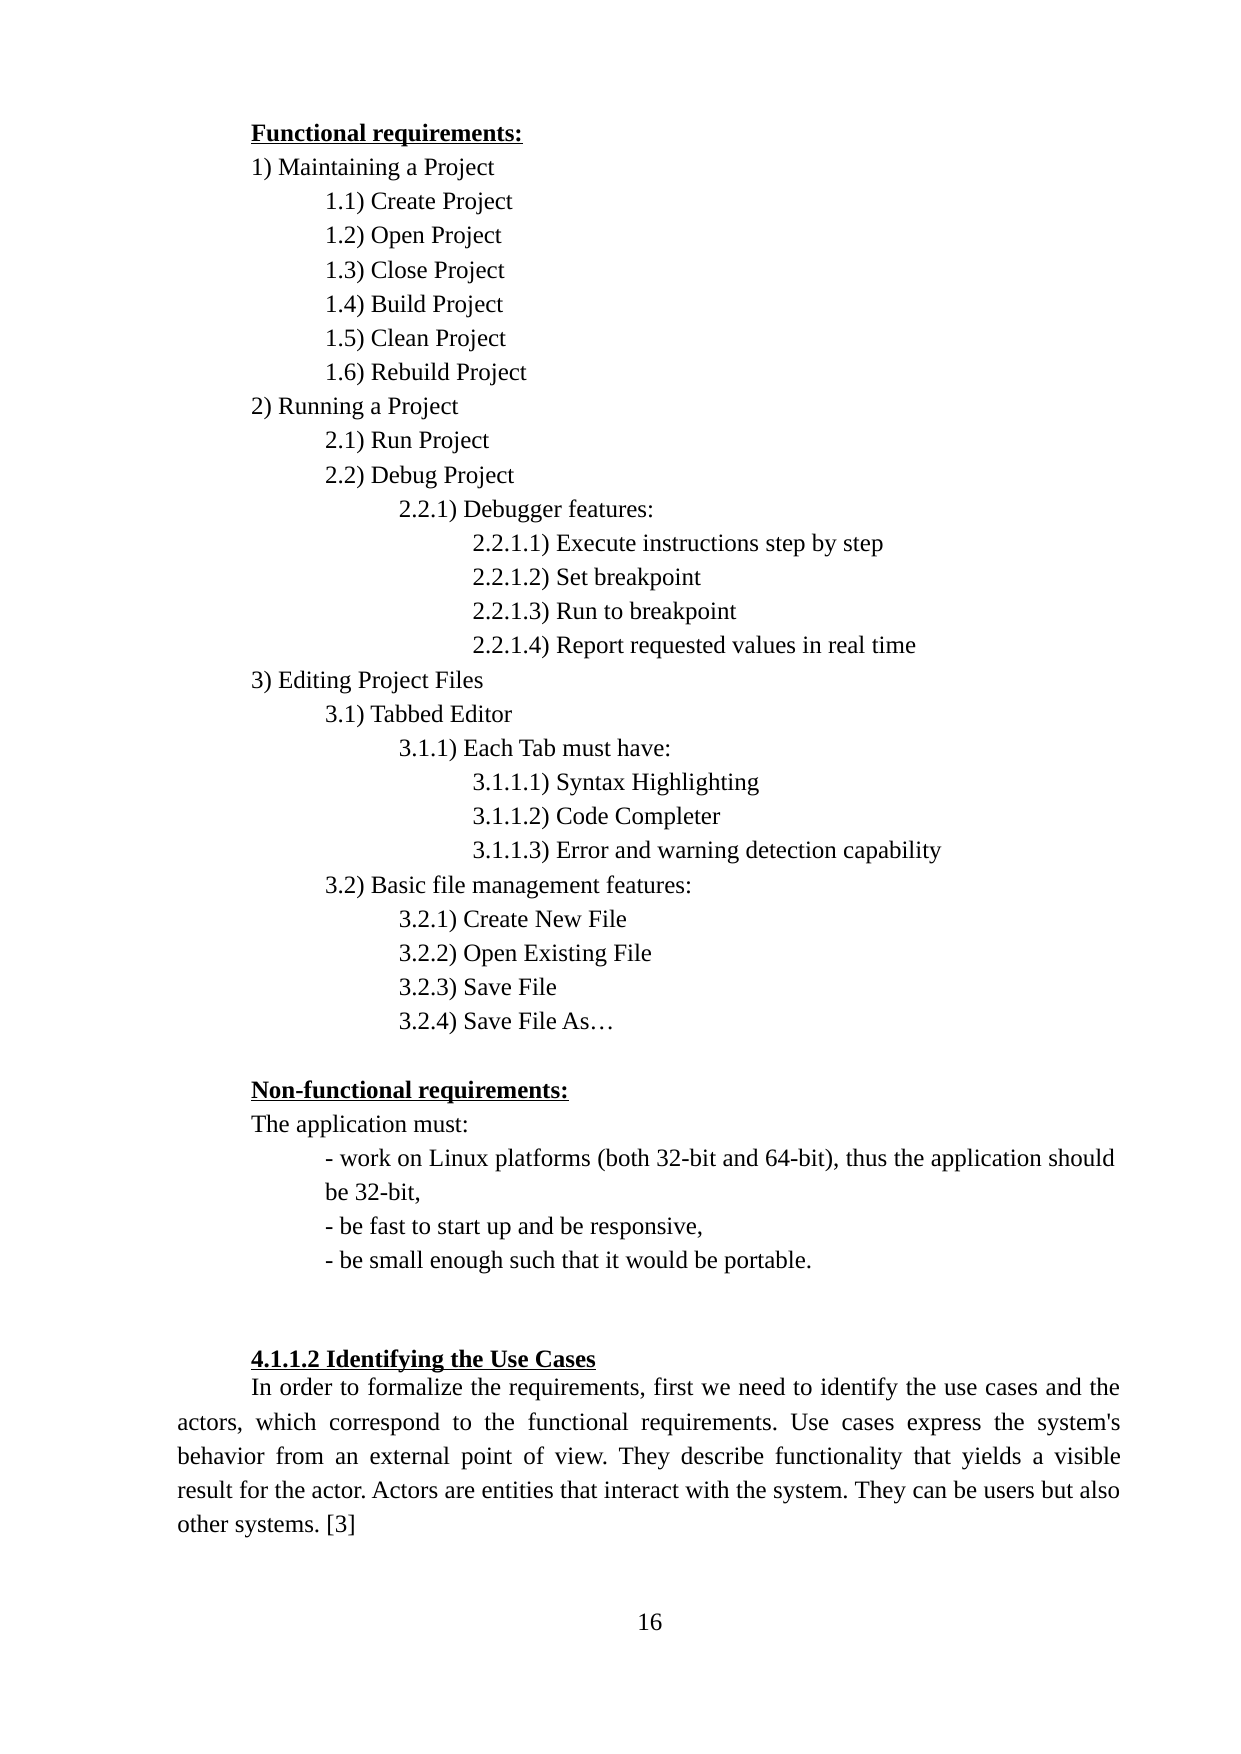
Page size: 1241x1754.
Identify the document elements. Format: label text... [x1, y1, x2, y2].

text 2.2.1.2) Set breakpoint [177, 562, 1122, 591]
text - work on Linux platforms (both 32-bit and 64-bit), thus the application should be 32-bit, [177, 1143, 1122, 1206]
text 3.2.4) Save File As… [177, 1006, 1122, 1035]
text In order to formalize the requirements, first we need to identify the use cases and the actors, which correspond to the functional requirements. Use cases express the system's behavior from an external point of view. They describe functionality that yields a visible result for the actor. Actors are entities that interact with the system. They can be users but also other systems. [3] [177, 1372, 1122, 1538]
text 2.2.1.4) Report requested values in real time [177, 631, 1122, 659]
text 1.3) Close Project [177, 255, 1122, 283]
text 3.1.1.3) Error and warning detection capability [177, 836, 1122, 864]
text Non-functional requirements: [177, 1075, 1122, 1103]
text 3.1.1) Each Tab must have: [177, 733, 1122, 762]
text Functional requirements: [177, 118, 1122, 147]
text 3.1.1.2) Code Completer [177, 801, 1122, 830]
text 3) Editing Project Files [177, 665, 1122, 693]
text 1.1) Create Project [177, 186, 1122, 215]
text 2.2.1.3) Run to breakpoint [177, 596, 1122, 625]
text 1.5) Clean Project [177, 323, 1122, 352]
text 3.2.2) Open Existing File [177, 938, 1122, 967]
text 2.2.1.1) Execute instructions step by step [177, 528, 1122, 557]
text 3.1.1.1) Syntax Highlighting [177, 767, 1122, 796]
text The application must: [177, 1109, 1122, 1138]
text - be small enough such that it would be portable. [177, 1246, 1122, 1274]
text 3.2.3) Save File [177, 972, 1122, 1001]
text 2.2) Debug Project [177, 460, 1122, 488]
text 1) Maintaining a Project [177, 152, 1122, 181]
text 3.2) Basic file management features: [177, 870, 1122, 898]
text 3.2.1) Create New File [177, 904, 1122, 933]
text 1.6) Rebuild Project [177, 357, 1122, 386]
text 1.4) Build Project [177, 289, 1122, 318]
subtitle 4.1.1.2 Identifying the Use Cases [177, 1344, 1122, 1372]
text 1.2) Open Project [177, 221, 1122, 249]
text - be fast to start up and be responsive, [177, 1211, 1122, 1240]
text 2.2.1) Debugger features: [177, 494, 1122, 523]
text 3.1) Tabbed Editor [177, 699, 1122, 728]
text 2) Running a Project [177, 391, 1122, 420]
text 2.1) Run Project [177, 426, 1122, 454]
